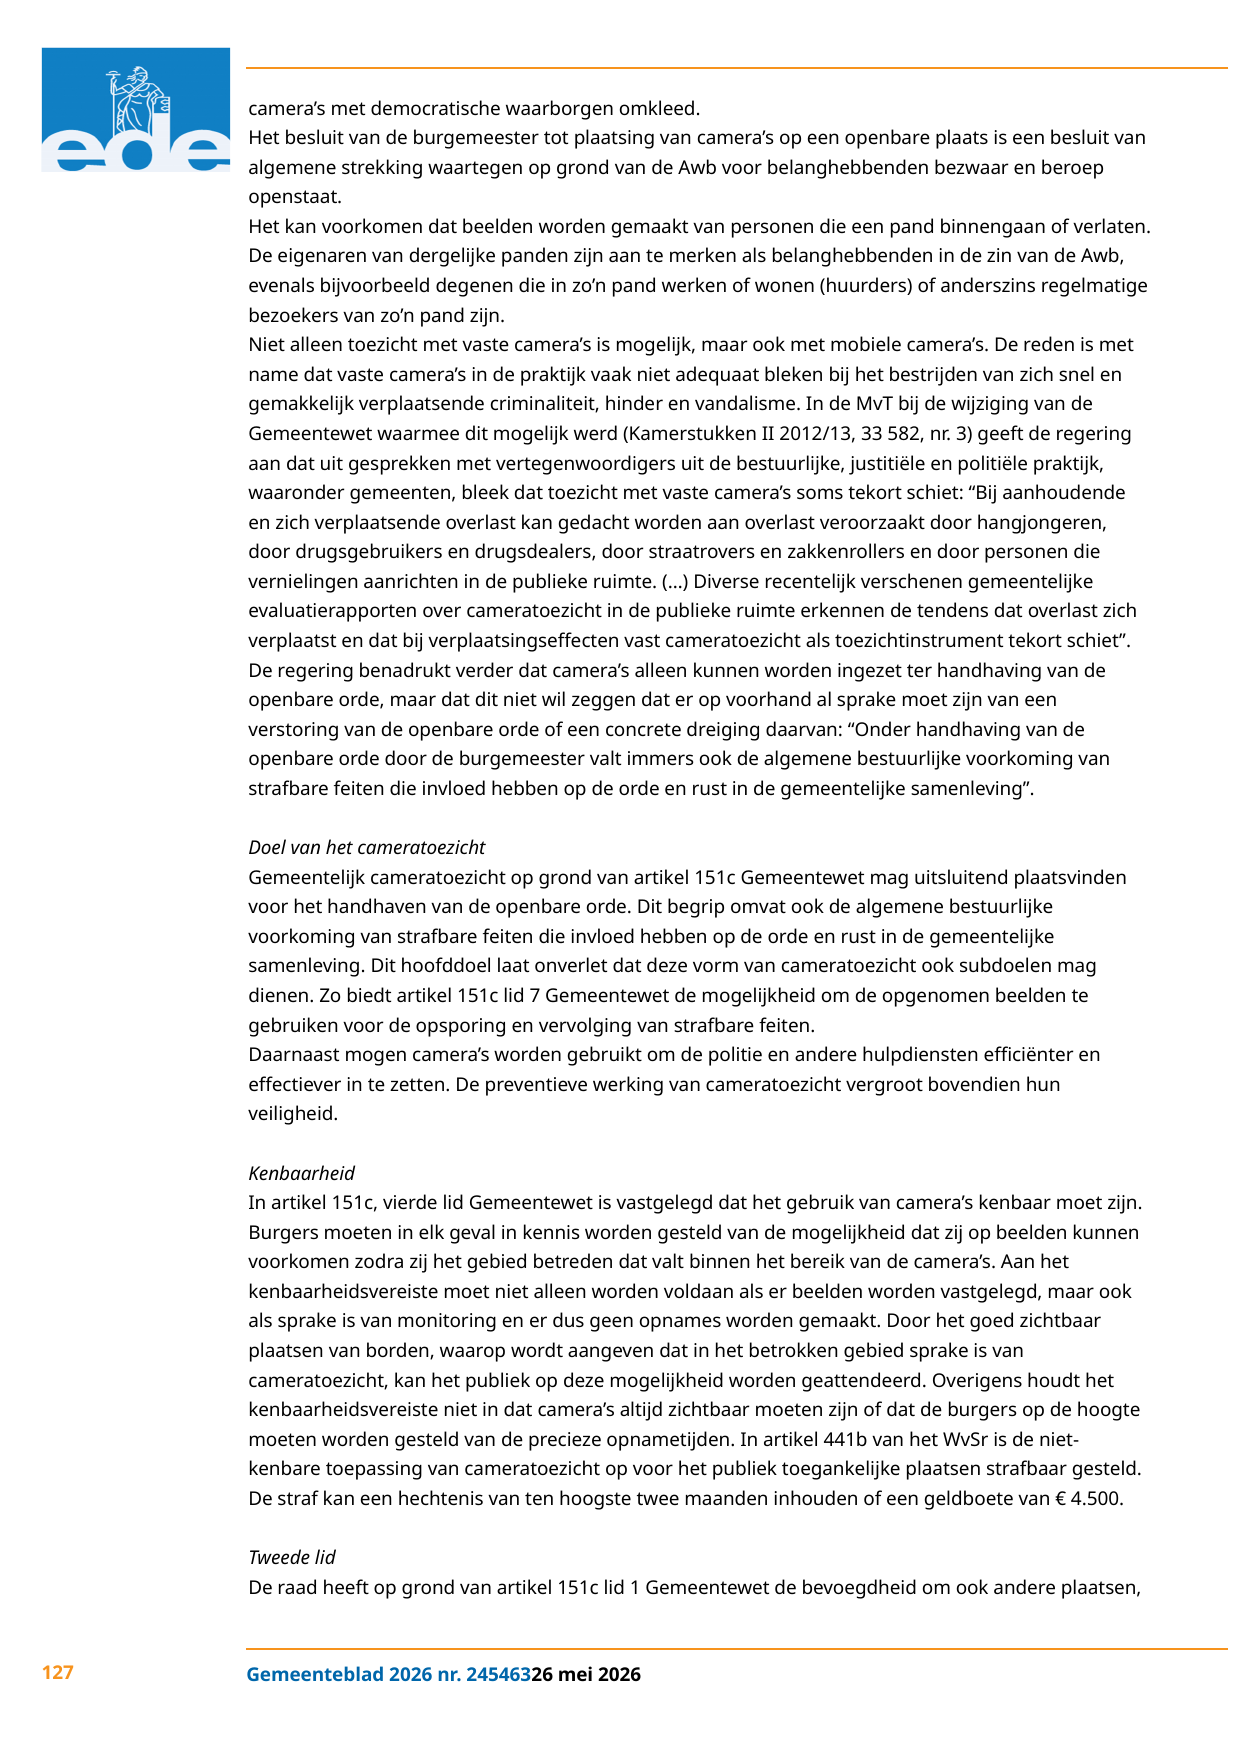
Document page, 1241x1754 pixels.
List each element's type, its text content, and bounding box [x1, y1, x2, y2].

text Het kan voorkomen dat beelden worden gemaakt van personen die een pand binnengaan of verlaten. De eigenaren van dergelijke panden zijn aan te merken als belanghebbenden in de zin van de Awb, evenals bijvoorbeeld degenen die in zo’n pand werken of wonen (huurders) of anderszins regelmatige bezoekers van zo’n pand zijn. [248, 213, 1152, 328]
text De regering benadrukt verder dat camera’s alleen kunnen worden ingezet ter handhaving van de openbare orde, maar dat dit niet wil zeggen dat er op voorhand al sprake moet zijn van een verstoring van de openbare orde of een concrete dreiging daarvan: “Onder handhaving van de openbare orde door de burgemeester valt immers ook de algemene bestuurlijke voorkoming van strafbare feiten die invloed hebben op de orde en rust in de gemeentelijke samenleving”. [248, 657, 1152, 801]
text Kenbaarheid [248, 1160, 1152, 1186]
text Gemeentelijk cameratoezicht op grond van artikel 151c Gemeentewet mag uitsluitend plaatsvinden voor het handhaven van de openbare orde. Dit begrip omvat ook de algemene bestuurlijke voorkoming van strafbare feiten die invloed hebben op de orde en rust in de gemeentelijke samenleving. Dit hoofddoel laat onverlet dat deze vorm van cameratoezicht ook subdoelen mag dienen. Zo biedt artikel 151c lid 7 Gemeentewet de mogelijkheid om de opgenomen beelden te gebruiken voor de opsporing en vervolging van strafbare feiten. [248, 864, 1152, 1038]
text camera’s met democratische waarborgen omkleed. [248, 95, 1152, 121]
picture [41, 47, 231, 172]
text Doel van het cameratoezicht [248, 834, 1152, 860]
text Tweede lid [248, 1544, 1152, 1570]
text De raad heeft op grond van artikel 151c lid 1 Gemeentewet de bevoegdheid om ook andere plaatsen, [248, 1574, 1152, 1600]
text Het besluit van de burgemeester tot plaatsing van camera’s op een openbare plaats is een besluit van algemene strekking waartegen op grond van de Awb voor belanghebbenden bezwaar en beroep openstaat. [248, 124, 1152, 209]
text In artikel 151c, vierde lid Gemeentewet is vastgelegd dat het gebruik van camera’s kenbaar moet zijn. Burgers moeten in elk geval in kennis worden gesteld van de mogelijkheid dat zij op beelden kunnen voorkomen zodra zij het gebied betreden dat valt binnen het bereik van de camera’s. Aan het kenbaarheidsvereiste moet niet alleen worden voldaan als er beelden worden vastgelegd, maar ook als sprake is van monitoring en er dus geen opnames worden gemaakt. Door het goed zichtbaar plaatsen van borden, waarop wordt aangeven dat in het betrokken gebied sprake is van cameratoezicht, kan het publiek op deze mogelijkheid worden geattendeerd. Overigens houdt het kenbaarheidsvereiste niet in dat camera’s altijd zichtbaar moeten zijn of dat de burgers op de hoogte moeten worden gesteld van de precieze opnametijden. In artikel 441b van het WvSr is de niet-kenbare toepassing van cameratoezicht op voor het publiek toegankelijke plaatsen strafbaar gesteld. De straf kan een hechtenis van ten hoogste twee maanden inhouden of een geldboete van € 4.500. [248, 1189, 1152, 1511]
text Niet alleen toezicht met vaste camera’s is mogelijk, maar ook met mobiele camera’s. De reden is met name dat vaste camera’s in de praktijk vaak niet adequaat bleken bij het bestrijden van zich snel en gemakkelijk verplaatsende criminaliteit, hinder en vandalisme. In de MvT bij de wijziging van de Gemeentewet waarmee dit mogelijk werd (Kamerstukken II 2012/13, 33 582, nr. 3) geeft de regering aan dat uit gesprekken met vertegenwoordigers uit de bestuurlijke, justitiële en politiële praktijk, waaronder gemeenten, bleek dat toezicht met vaste camera’s soms tekort schiet: “Bij aanhoudende en zich verplaatsende overlast kan gedacht worden aan overlast veroorzaakt door hangjongeren, door drugsgebruikers en drugsdealers, door straatrovers en zakkenrollers en door personen die vernielingen aanrichten in de publieke ruimte. (…) Diverse recentelijk verschenen gemeentelijke evaluatierapporten over cameratoezicht in de publieke ruimte erkennen de tendens dat overlast zich verplaatst en dat bij verplaatsingseffecten vast cameratoezicht als toezichtinstrument tekort schiet”. [248, 331, 1152, 653]
text Daarnaast mogen camera’s worden gebruikt om de politie en andere hulpdiensten efficiënter en effectiever in te zetten. De preventieve werking van cameratoezicht vergroot bovendien hun veiligheid. [248, 1041, 1152, 1126]
